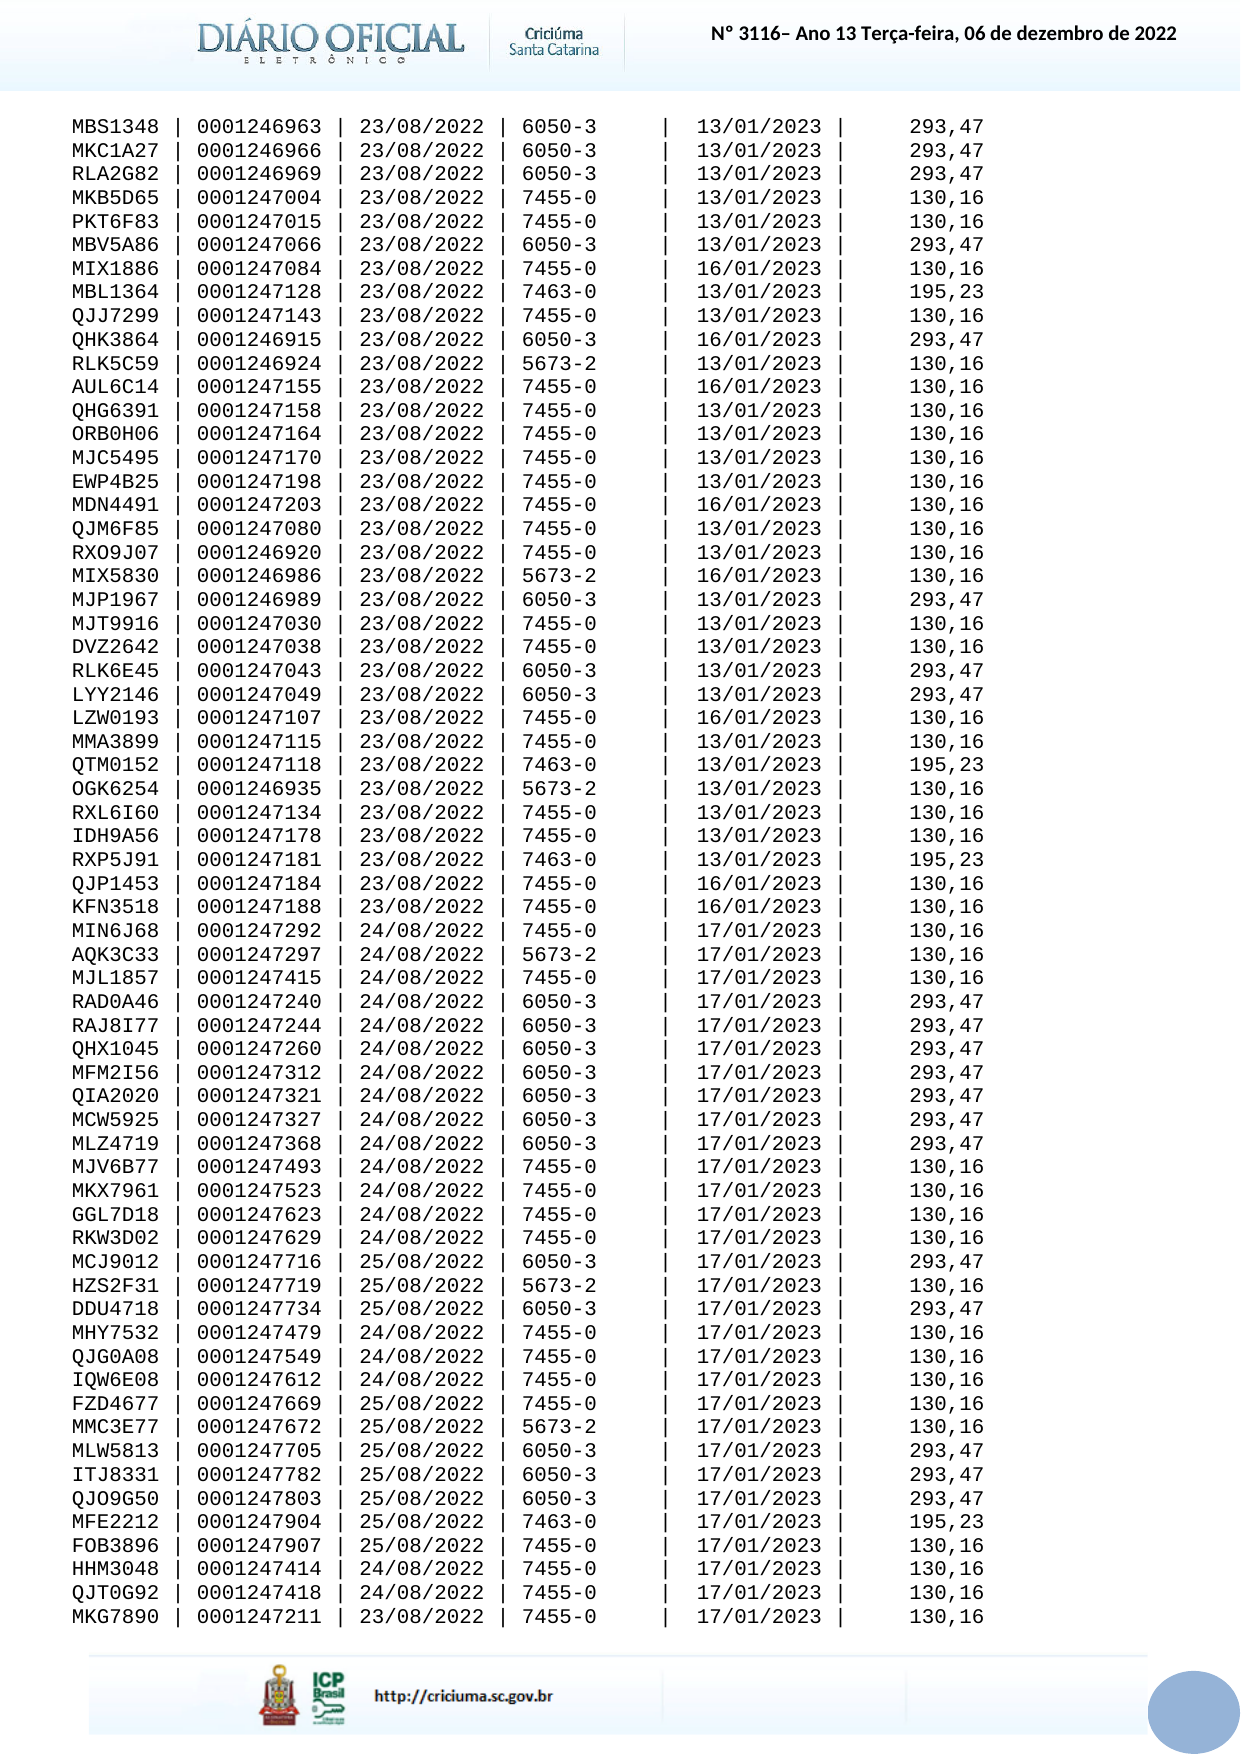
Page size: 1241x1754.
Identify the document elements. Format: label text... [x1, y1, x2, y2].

text MIX1886 | 0001247084 | 23/08/2022 | 7455-0 | 16/01/2023 | 130,16 [59, 258, 1167, 282]
text MLW5813 | 0001247705 | 25/08/2022 | 6050-3 | 17/01/2023 | 293,47 [59, 1440, 1167, 1464]
text OGK6254 | 0001246935 | 23/08/2022 | 5673-2 | 13/01/2023 | 130,16 [59, 778, 1167, 802]
text MCJ9012 | 0001247716 | 25/08/2022 | 6050-3 | 17/01/2023 | 293,47 [59, 1251, 1167, 1275]
text MLZ4719 | 0001247368 | 24/08/2022 | 6050-3 | 17/01/2023 | 293,47 [59, 1133, 1167, 1156]
text FOB3896 | 0001247907 | 25/08/2022 | 7455-0 | 17/01/2023 | 130,16 [59, 1535, 1167, 1558]
text MJC5495 | 0001247170 | 23/08/2022 | 7455-0 | 13/01/2023 | 130,16 [59, 447, 1167, 471]
text RLA2G82 | 0001246969 | 23/08/2022 | 6050-3 | 13/01/2023 | 293,47 [59, 163, 1167, 187]
text MFE2212 | 0001247904 | 25/08/2022 | 7463-0 | 17/01/2023 | 195,23 [59, 1511, 1167, 1535]
text MKX7961 | 0001247523 | 24/08/2022 | 7455-0 | 17/01/2023 | 130,16 [59, 1180, 1167, 1204]
text RAJ8I77 | 0001247244 | 24/08/2022 | 6050-3 | 17/01/2023 | 293,47 [59, 1014, 1167, 1038]
text RLK6E45 | 0001247043 | 23/08/2022 | 6050-3 | 13/01/2023 | 293,47 [59, 660, 1167, 683]
text AQK3C33 | 0001247297 | 24/08/2022 | 5673-2 | 17/01/2023 | 130,16 [59, 944, 1167, 967]
text MCW5925 | 0001247327 | 24/08/2022 | 6050-3 | 17/01/2023 | 293,47 [59, 1109, 1167, 1133]
text FZD4677 | 0001247669 | 25/08/2022 | 7455-0 | 17/01/2023 | 130,16 [59, 1393, 1167, 1417]
text QHG6391 | 0001247158 | 23/08/2022 | 7455-0 | 13/01/2023 | 130,16 [59, 400, 1167, 423]
text MHY7532 | 0001247479 | 24/08/2022 | 7455-0 | 17/01/2023 | 130,16 [59, 1322, 1167, 1346]
text MJT9916 | 0001247030 | 23/08/2022 | 7455-0 | 13/01/2023 | 130,16 [59, 613, 1167, 636]
text MDN4491 | 0001247203 | 23/08/2022 | 7455-0 | 16/01/2023 | 130,16 [59, 494, 1167, 518]
text MBV5A86 | 0001247066 | 23/08/2022 | 6050-3 | 13/01/2023 | 293,47 [59, 234, 1167, 258]
text MJV6B77 | 0001247493 | 24/08/2022 | 7455-0 | 17/01/2023 | 130,16 [59, 1156, 1167, 1180]
text LYY2146 | 0001247049 | 23/08/2022 | 6050-3 | 13/01/2023 | 293,47 [59, 683, 1167, 707]
text QJP1453 | 0001247184 | 23/08/2022 | 7455-0 | 16/01/2023 | 130,16 [59, 873, 1167, 896]
text QJJ7299 | 0001247143 | 23/08/2022 | 7455-0 | 13/01/2023 | 130,16 [59, 305, 1167, 329]
text IDH9A56 | 0001247178 | 23/08/2022 | 7455-0 | 13/01/2023 | 130,16 [59, 825, 1167, 849]
text PKT6F83 | 0001247015 | 23/08/2022 | 7455-0 | 13/01/2023 | 130,16 [59, 211, 1167, 234]
text RXL6I60 | 0001247134 | 23/08/2022 | 7455-0 | 13/01/2023 | 130,16 [59, 802, 1167, 825]
text EWP4B25 | 0001247198 | 23/08/2022 | 7455-0 | 13/01/2023 | 130,16 [59, 471, 1167, 494]
text RLK5C59 | 0001246924 | 23/08/2022 | 5673-2 | 13/01/2023 | 130,16 [59, 352, 1167, 376]
text QHX1045 | 0001247260 | 24/08/2022 | 6050-3 | 17/01/2023 | 293,47 [59, 1038, 1167, 1062]
text MJL1857 | 0001247415 | 24/08/2022 | 7455-0 | 17/01/2023 | 130,16 [59, 967, 1167, 991]
text RAD0A46 | 0001247240 | 24/08/2022 | 6050-3 | 17/01/2023 | 293,47 [59, 991, 1167, 1014]
text MKC1A27 | 0001246966 | 23/08/2022 | 6050-3 | 13/01/2023 | 293,47 [59, 140, 1167, 163]
text KFN3518 | 0001247188 | 23/08/2022 | 7455-0 | 16/01/2023 | 130,16 [59, 896, 1167, 920]
text RKW3D02 | 0001247629 | 24/08/2022 | 7455-0 | 17/01/2023 | 130,16 [59, 1227, 1167, 1251]
text DDU4718 | 0001247734 | 25/08/2022 | 6050-3 | 17/01/2023 | 293,47 [59, 1298, 1167, 1322]
text QHK3864 | 0001246915 | 23/08/2022 | 6050-3 | 16/01/2023 | 293,47 [59, 329, 1167, 352]
text QTM0152 | 0001247118 | 23/08/2022 | 7463-0 | 13/01/2023 | 195,23 [59, 754, 1167, 778]
text MBS1348 | 0001246963 | 23/08/2022 | 6050-3 | 13/01/2023 | 293,47 [59, 116, 1167, 140]
text MIX5830 | 0001246986 | 23/08/2022 | 5673-2 | 16/01/2023 | 130,16 [59, 565, 1167, 589]
text GGL7D18 | 0001247623 | 24/08/2022 | 7455-0 | 17/01/2023 | 130,16 [59, 1204, 1167, 1227]
text MKB5D65 | 0001247004 | 23/08/2022 | 7455-0 | 13/01/2023 | 130,16 [59, 187, 1167, 211]
text MKG7890 | 0001247211 | 23/08/2022 | 7455-0 | 17/01/2023 | 130,16 [59, 1606, 1167, 1629]
text ITJ8331 | 0001247782 | 25/08/2022 | 6050-3 | 17/01/2023 | 293,47 [59, 1464, 1167, 1487]
text HZS2F31 | 0001247719 | 25/08/2022 | 5673-2 | 17/01/2023 | 130,16 [59, 1275, 1167, 1298]
text MMC3E77 | 0001247672 | 25/08/2022 | 5673-2 | 17/01/2023 | 130,16 [59, 1417, 1167, 1440]
text MJP1967 | 0001246989 | 23/08/2022 | 6050-3 | 13/01/2023 | 293,47 [59, 589, 1167, 613]
text MFM2I56 | 0001247312 | 24/08/2022 | 6050-3 | 17/01/2023 | 293,47 [59, 1062, 1167, 1086]
text QJG0A08 | 0001247549 | 24/08/2022 | 7455-0 | 17/01/2023 | 130,16 [59, 1346, 1167, 1369]
text RXP5J91 | 0001247181 | 23/08/2022 | 7463-0 | 13/01/2023 | 195,23 [59, 849, 1167, 873]
text MMA3899 | 0001247115 | 23/08/2022 | 7455-0 | 13/01/2023 | 130,16 [59, 731, 1167, 754]
text QJT0G92 | 0001247418 | 24/08/2022 | 7455-0 | 17/01/2023 | 130,16 [59, 1582, 1167, 1606]
text MBL1364 | 0001247128 | 23/08/2022 | 7463-0 | 13/01/2023 | 195,23 [59, 282, 1167, 305]
text QIA2020 | 0001247321 | 24/08/2022 | 6050-3 | 17/01/2023 | 293,47 [59, 1086, 1167, 1109]
text IQW6E08 | 0001247612 | 24/08/2022 | 7455-0 | 17/01/2023 | 130,16 [59, 1369, 1167, 1393]
text QJM6F85 | 0001247080 | 23/08/2022 | 7455-0 | 13/01/2023 | 130,16 [59, 518, 1167, 542]
text AUL6C14 | 0001247155 | 23/08/2022 | 7455-0 | 16/01/2023 | 130,16 [59, 376, 1167, 400]
text QJO9G50 | 0001247803 | 25/08/2022 | 6050-3 | 17/01/2023 | 293,47 [59, 1487, 1167, 1511]
text DVZ2642 | 0001247038 | 23/08/2022 | 7455-0 | 13/01/2023 | 130,16 [59, 636, 1167, 660]
text LZW0193 | 0001247107 | 23/08/2022 | 7455-0 | 16/01/2023 | 130,16 [59, 707, 1167, 731]
text MIN6J68 | 0001247292 | 24/08/2022 | 7455-0 | 17/01/2023 | 130,16 [59, 920, 1167, 944]
text RXO9J07 | 0001246920 | 23/08/2022 | 7455-0 | 13/01/2023 | 130,16 [59, 542, 1167, 565]
text ORB0H06 | 0001247164 | 23/08/2022 | 7455-0 | 13/01/2023 | 130,16 [59, 423, 1167, 447]
text HHM3048 | 0001247414 | 24/08/2022 | 7455-0 | 17/01/2023 | 130,16 [59, 1558, 1167, 1582]
